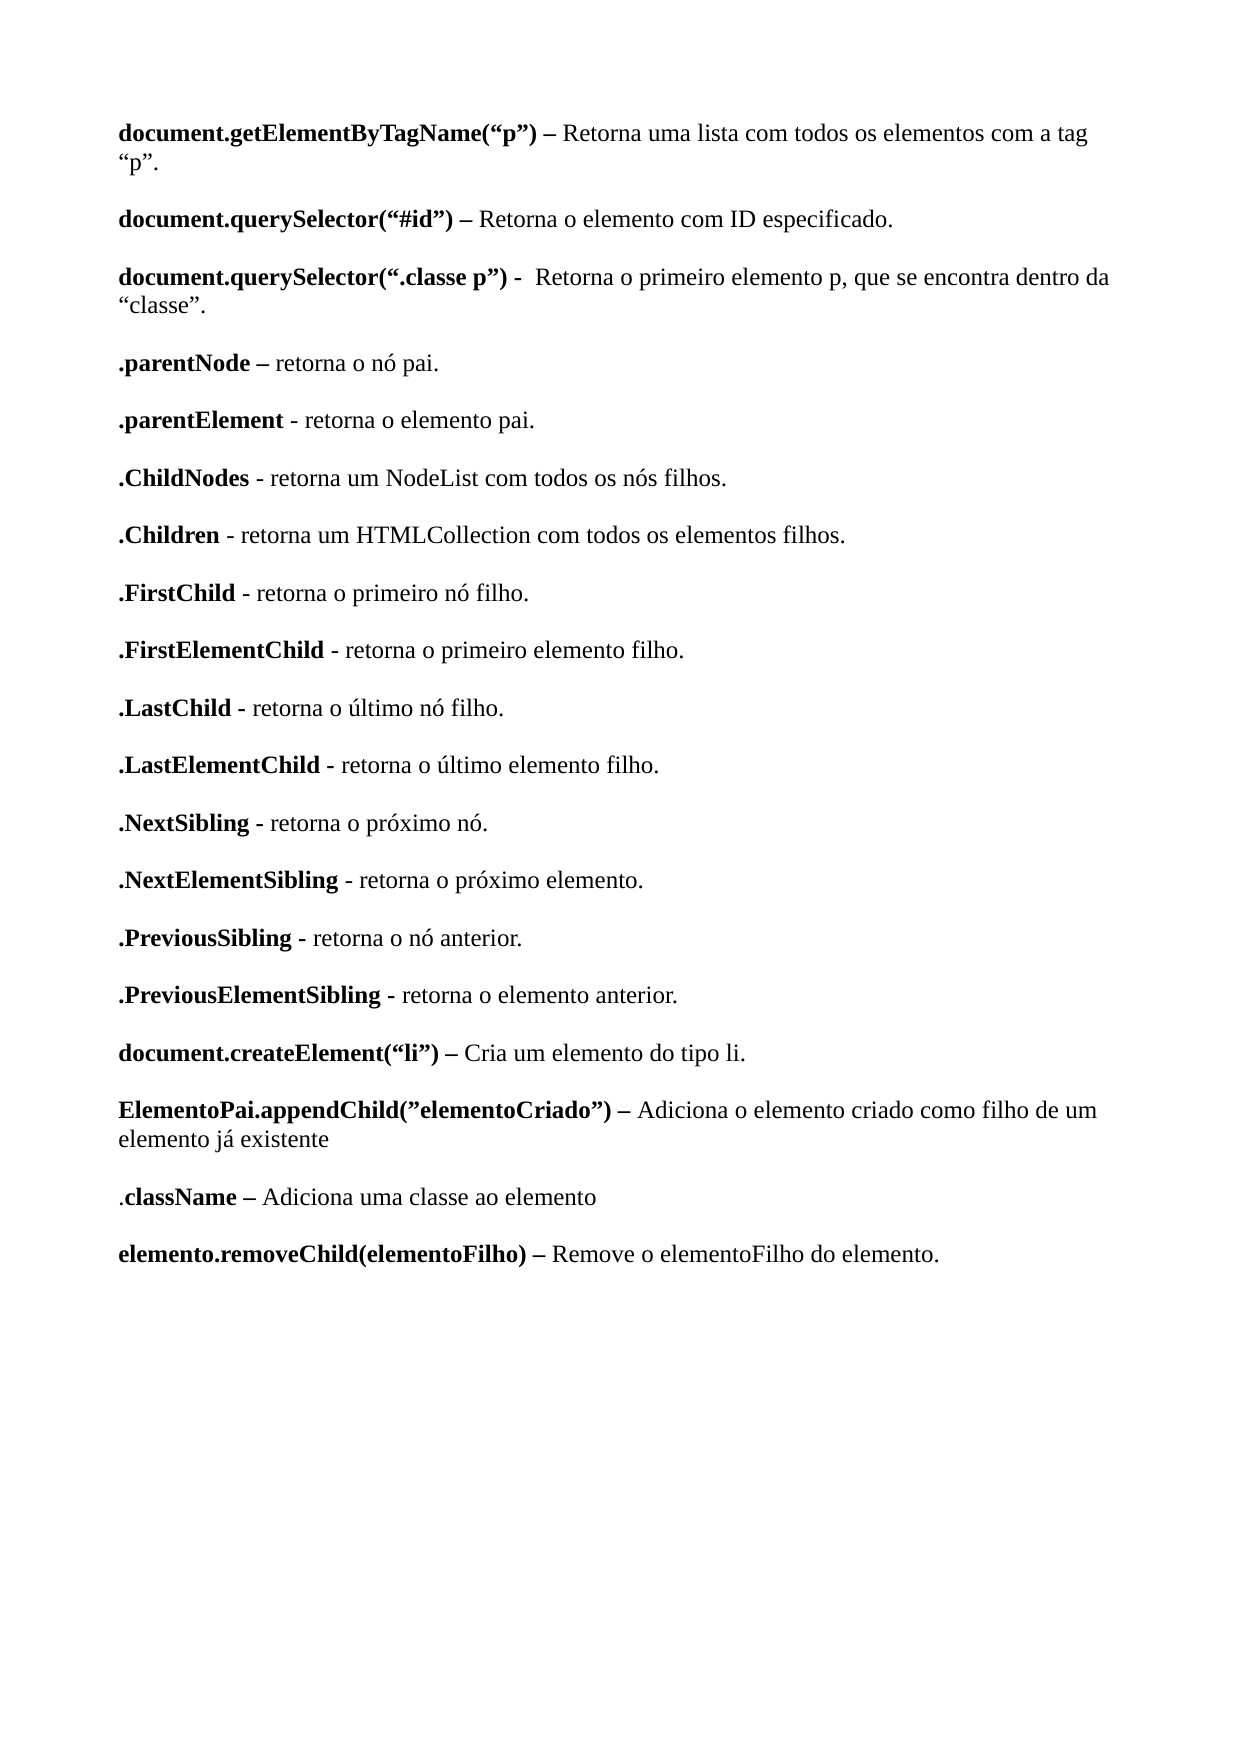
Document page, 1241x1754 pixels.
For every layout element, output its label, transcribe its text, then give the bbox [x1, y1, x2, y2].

text .NextSibling - retorna o próximo nó. [118, 808, 1122, 837]
text .Children - retorna um HTMLCollection com todos os elementos filhos. [118, 521, 1122, 549]
text .FirstElementChild - retorna o primeiro elemento filho. [118, 636, 1122, 664]
text .parentNode – retorna o nó pai. [118, 348, 1122, 377]
text .LastChild - retorna o último nó filho. [118, 693, 1122, 722]
text elemento.removeChild(elementoFilho) – Remove o elementoFilho do elemento. [118, 1239, 1122, 1268]
text .LastElementChild - retorna o último elemento filho. [118, 751, 1122, 779]
text .className – Adiciona uma classe ao elemento [118, 1182, 1122, 1211]
text .parentElement - retorna o elemento pai. [118, 406, 1122, 434]
text .NextElementSibling - retorna o próximo elemento. [118, 866, 1122, 894]
text .PreviousElementSibling - retorna o elemento anterior. [118, 981, 1122, 1009]
text document.createElement(“li”) – Cria um elemento do tipo li. [118, 1038, 1122, 1067]
text ElementoPai.appendChild(”elementoCriado”) – Adiciona o elemento criado como filho de um elemento já existente [118, 1096, 1122, 1153]
text document.getElementByTagName(“p”) – Retorna uma lista com todos os elementos com a tag “p”. [118, 118, 1122, 176]
text .ChildNodes - retorna um NodeList com todos os nós filhos. [118, 463, 1122, 492]
text document.querySelector(“#id”) – Retorna o elemento com ID especificado. [118, 204, 1122, 233]
text .PreviousSibling - retorna o nó anterior. [118, 923, 1122, 952]
text .FirstChild - retorna o primeiro nó filho. [118, 578, 1122, 607]
text document.querySelector(“.classe p”) - Retorna o primeiro elemento p, que se encontra dentro da “classe”. [118, 262, 1122, 319]
